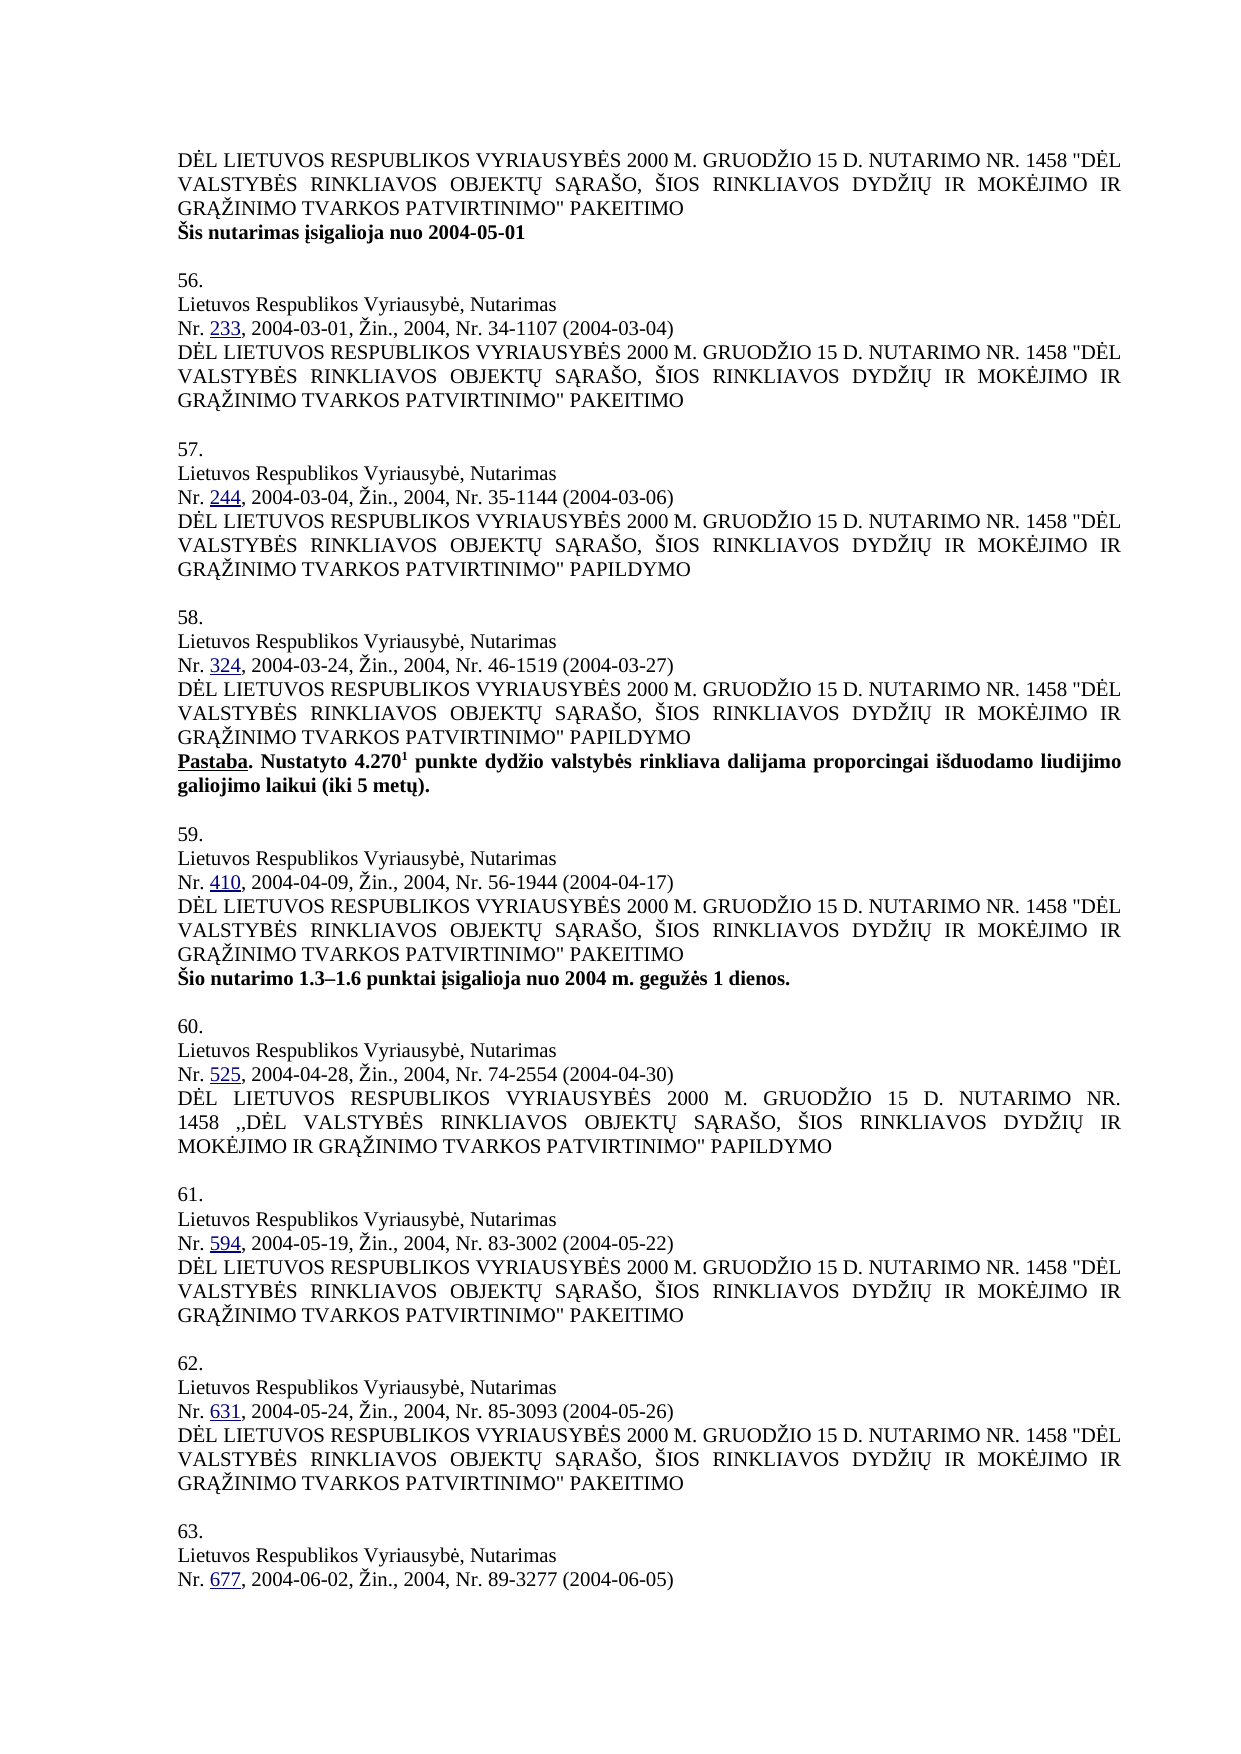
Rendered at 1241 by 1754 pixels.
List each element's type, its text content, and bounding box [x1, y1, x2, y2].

text Šis nutarimas įsigalioja nuo 2004-05-01 [177, 220, 1122, 244]
text DĖL LIETUVOS RESPUBLIKOS VYRIAUSYBĖS 2000 M. GRUODŽIO 15 D. NUTARIMO NR. 1458 ,,DĖL VALSTYBĖS RINKLIAVOS OBJEKTŲ SĄRAŠO, ŠIOS RINKLIAVOS DYDŽIŲ IR MOKĖJIMO IR GRĄŽINIMO TVARKOS PATVIRTINIMO" PAPILDYMO [177, 1086, 1122, 1158]
text Lietuvos Respublikos Vyriausybė, Nutarimas [177, 292, 1122, 316]
text Lietuvos Respublikos Vyriausybė, Nutarimas [177, 1206, 1122, 1231]
text 61. [177, 1182, 1122, 1206]
text 62. [177, 1351, 1122, 1375]
text DĖL LIETUVOS RESPUBLIKOS VYRIAUSYBĖS 2000 M. GRUODŽIO 15 D. NUTARIMO NR. 1458 "DĖL VALSTYBĖS RINKLIAVOS OBJEKTŲ SĄRAŠO, ŠIOS RINKLIAVOS DYDŽIŲ IR MOKĖJIMO IR GRĄŽINIMO TVARKOS PATVIRTINIMO" PAKEITIMO [177, 1423, 1122, 1495]
text Nr. 631, 2004-05-24, Žin., 2004, Nr. 85-3093 (2004-05-26) [177, 1399, 1122, 1423]
text DĖL LIETUVOS RESPUBLIKOS VYRIAUSYBĖS 2000 M. GRUODŽIO 15 D. NUTARIMO NR. 1458 "DĖL VALSTYBĖS RINKLIAVOS OBJEKTŲ SĄRAŠO, ŠIOS RINKLIAVOS DYDŽIŲ IR MOKĖJIMO IR GRĄŽINIMO TVARKOS PATVIRTINIMO" PAKEITIMO [177, 340, 1122, 412]
text Nr. 594, 2004-05-19, Žin., 2004, Nr. 83-3002 (2004-05-22) [177, 1231, 1122, 1254]
text Šio nutarimo 1.3–1.6 punktai įsigalioja nuo 2004 m. gegužės 1 dienos. [177, 966, 1122, 990]
text Lietuvos Respublikos Vyriausybė, Nutarimas [177, 846, 1122, 869]
text 57. [177, 436, 1122, 461]
text Nr. 233, 2004-03-01, Žin., 2004, Nr. 34-1107 (2004-03-04) [177, 316, 1122, 340]
text Nr. 244, 2004-03-04, Žin., 2004, Nr. 35-1144 (2004-03-06) [177, 484, 1122, 509]
text 60. [177, 1014, 1122, 1038]
text Lietuvos Respublikos Vyriausybė, Nutarimas [177, 1038, 1122, 1062]
text Pastaba. Nustatyto 4.2701 punkte dydžio valstybės rinkliava dalijama proporcingai išduodamo liudijimo galiojimo laikui (iki 5 metų). [177, 749, 1122, 797]
text 56. [177, 268, 1122, 292]
text Lietuvos Respublikos Vyriausybė, Nutarimas [177, 1375, 1122, 1399]
text Nr. 677, 2004-06-02, Žin., 2004, Nr. 89-3277 (2004-06-05) [177, 1567, 1122, 1591]
text DĖL LIETUVOS RESPUBLIKOS VYRIAUSYBĖS 2000 M. GRUODŽIO 15 D. NUTARIMO NR. 1458 "DĖL VALSTYBĖS RINKLIAVOS OBJEKTŲ SĄRAŠO, ŠIOS RINKLIAVOS DYDŽIŲ IR MOKĖJIMO IR GRĄŽINIMO TVARKOS PATVIRTINIMO" PAPILDYMO [177, 509, 1122, 581]
text DĖL LIETUVOS RESPUBLIKOS VYRIAUSYBĖS 2000 M. GRUODŽIO 15 D. NUTARIMO NR. 1458 "DĖL VALSTYBĖS RINKLIAVOS OBJEKTŲ SĄRAŠO, ŠIOS RINKLIAVOS DYDŽIŲ IR MOKĖJIMO IR GRĄŽINIMO TVARKOS PATVIRTINIMO" PAKEITIMO [177, 148, 1122, 220]
text DĖL LIETUVOS RESPUBLIKOS VYRIAUSYBĖS 2000 M. GRUODŽIO 15 D. NUTARIMO NR. 1458 "DĖL VALSTYBĖS RINKLIAVOS OBJEKTŲ SĄRAŠO, ŠIOS RINKLIAVOS DYDŽIŲ IR MOKĖJIMO IR GRĄŽINIMO TVARKOS PATVIRTINIMO" PAKEITIMO [177, 894, 1122, 966]
text 63. [177, 1519, 1122, 1543]
text 58. [177, 605, 1122, 629]
text Lietuvos Respublikos Vyriausybė, Nutarimas [177, 1543, 1122, 1567]
text 59. [177, 821, 1122, 846]
text Nr. 410, 2004-04-09, Žin., 2004, Nr. 56-1944 (2004-04-17) [177, 869, 1122, 894]
text DĖL LIETUVOS RESPUBLIKOS VYRIAUSYBĖS 2000 M. GRUODŽIO 15 D. NUTARIMO NR. 1458 "DĖL VALSTYBĖS RINKLIAVOS OBJEKTŲ SĄRAŠO, ŠIOS RINKLIAVOS DYDŽIŲ IR MOKĖJIMO IR GRĄŽINIMO TVARKOS PATVIRTINIMO" PAKEITIMO [177, 1254, 1122, 1327]
text Nr. 324, 2004-03-24, Žin., 2004, Nr. 46-1519 (2004-03-27) [177, 653, 1122, 677]
text Lietuvos Respublikos Vyriausybė, Nutarimas [177, 629, 1122, 653]
text DĖL LIETUVOS RESPUBLIKOS VYRIAUSYBĖS 2000 M. GRUODŽIO 15 D. NUTARIMO NR. 1458 "DĖL VALSTYBĖS RINKLIAVOS OBJEKTŲ SĄRAŠO, ŠIOS RINKLIAVOS DYDŽIŲ IR MOKĖJIMO IR GRĄŽINIMO TVARKOS PATVIRTINIMO" PAPILDYMO [177, 677, 1122, 749]
text Lietuvos Respublikos Vyriausybė, Nutarimas [177, 461, 1122, 484]
text Nr. 525, 2004-04-28, Žin., 2004, Nr. 74-2554 (2004-04-30) [177, 1062, 1122, 1086]
